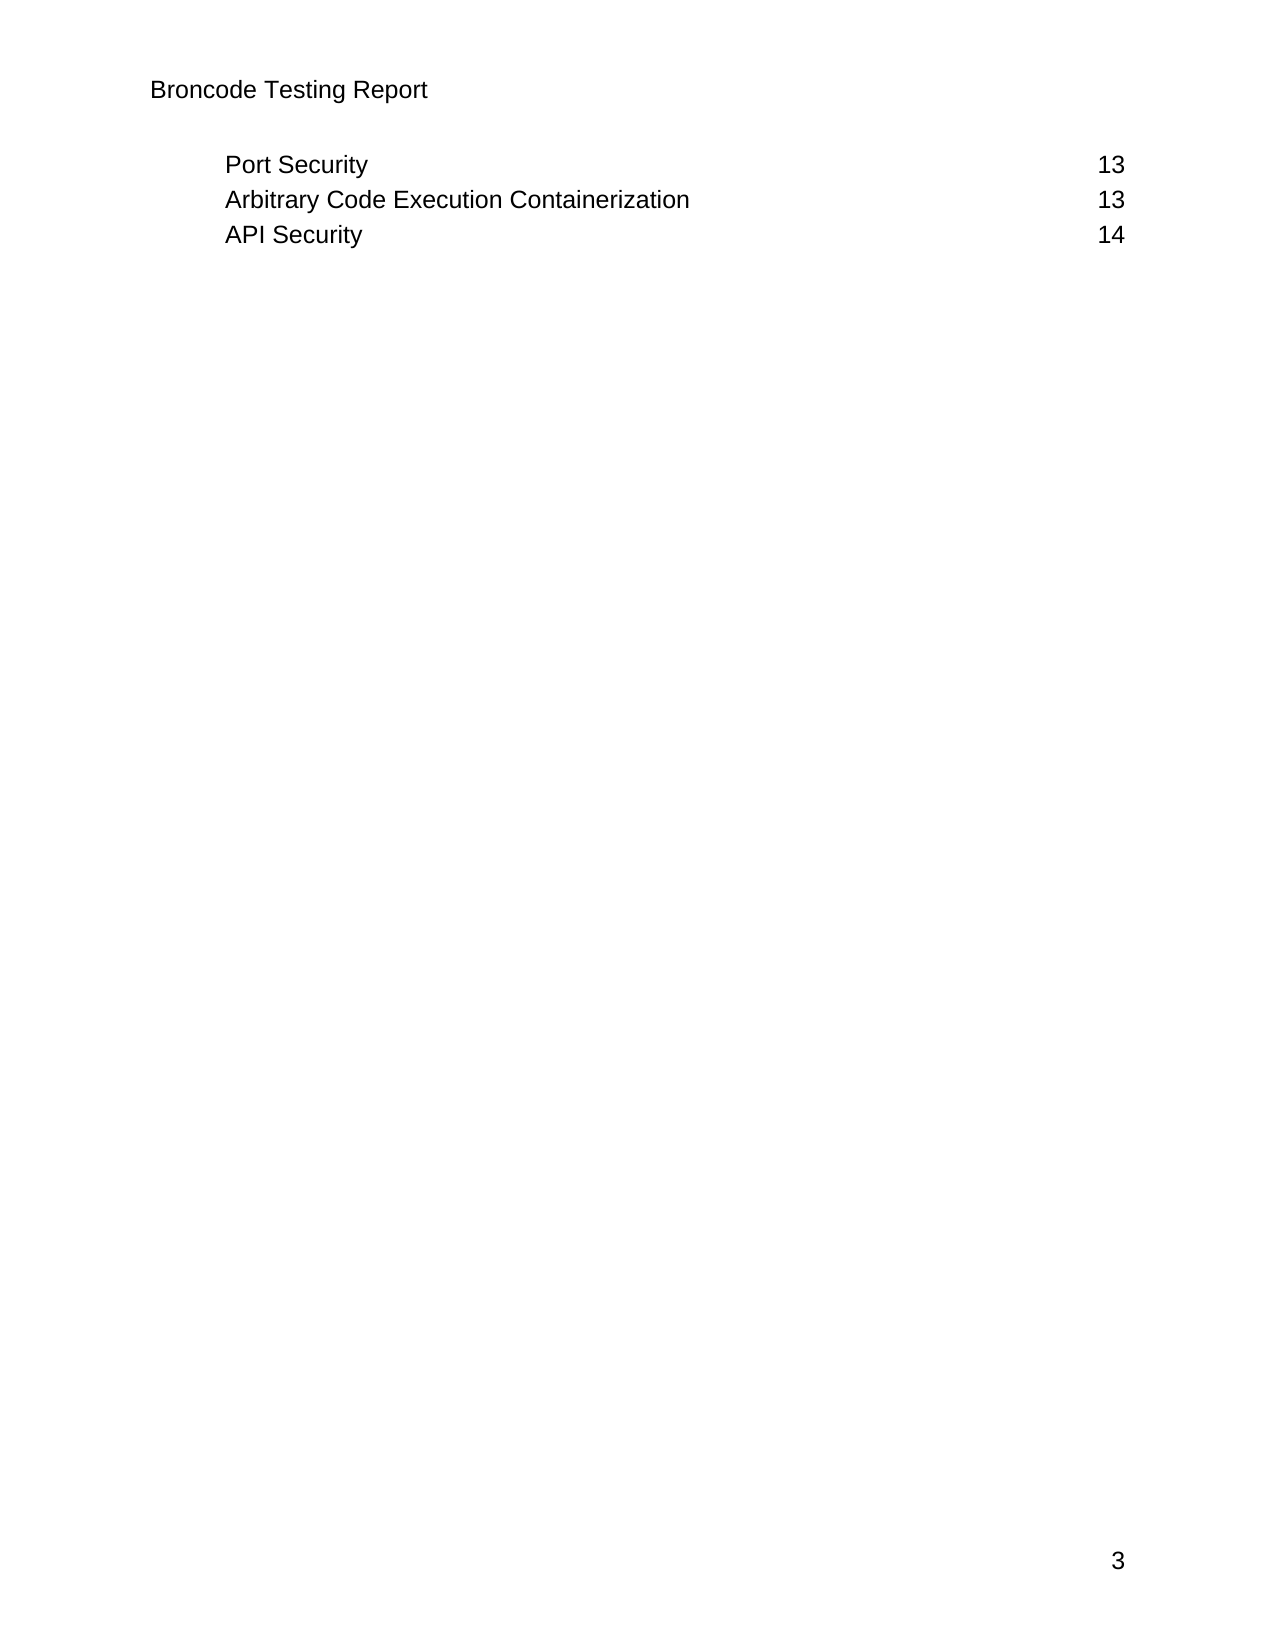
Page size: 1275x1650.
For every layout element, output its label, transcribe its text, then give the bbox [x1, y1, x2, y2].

text API Security 14 [225, 220, 1125, 249]
text Arbitrary Code Execution Containerization 13 [225, 185, 1125, 214]
text Port Security 13 [225, 150, 1125, 179]
